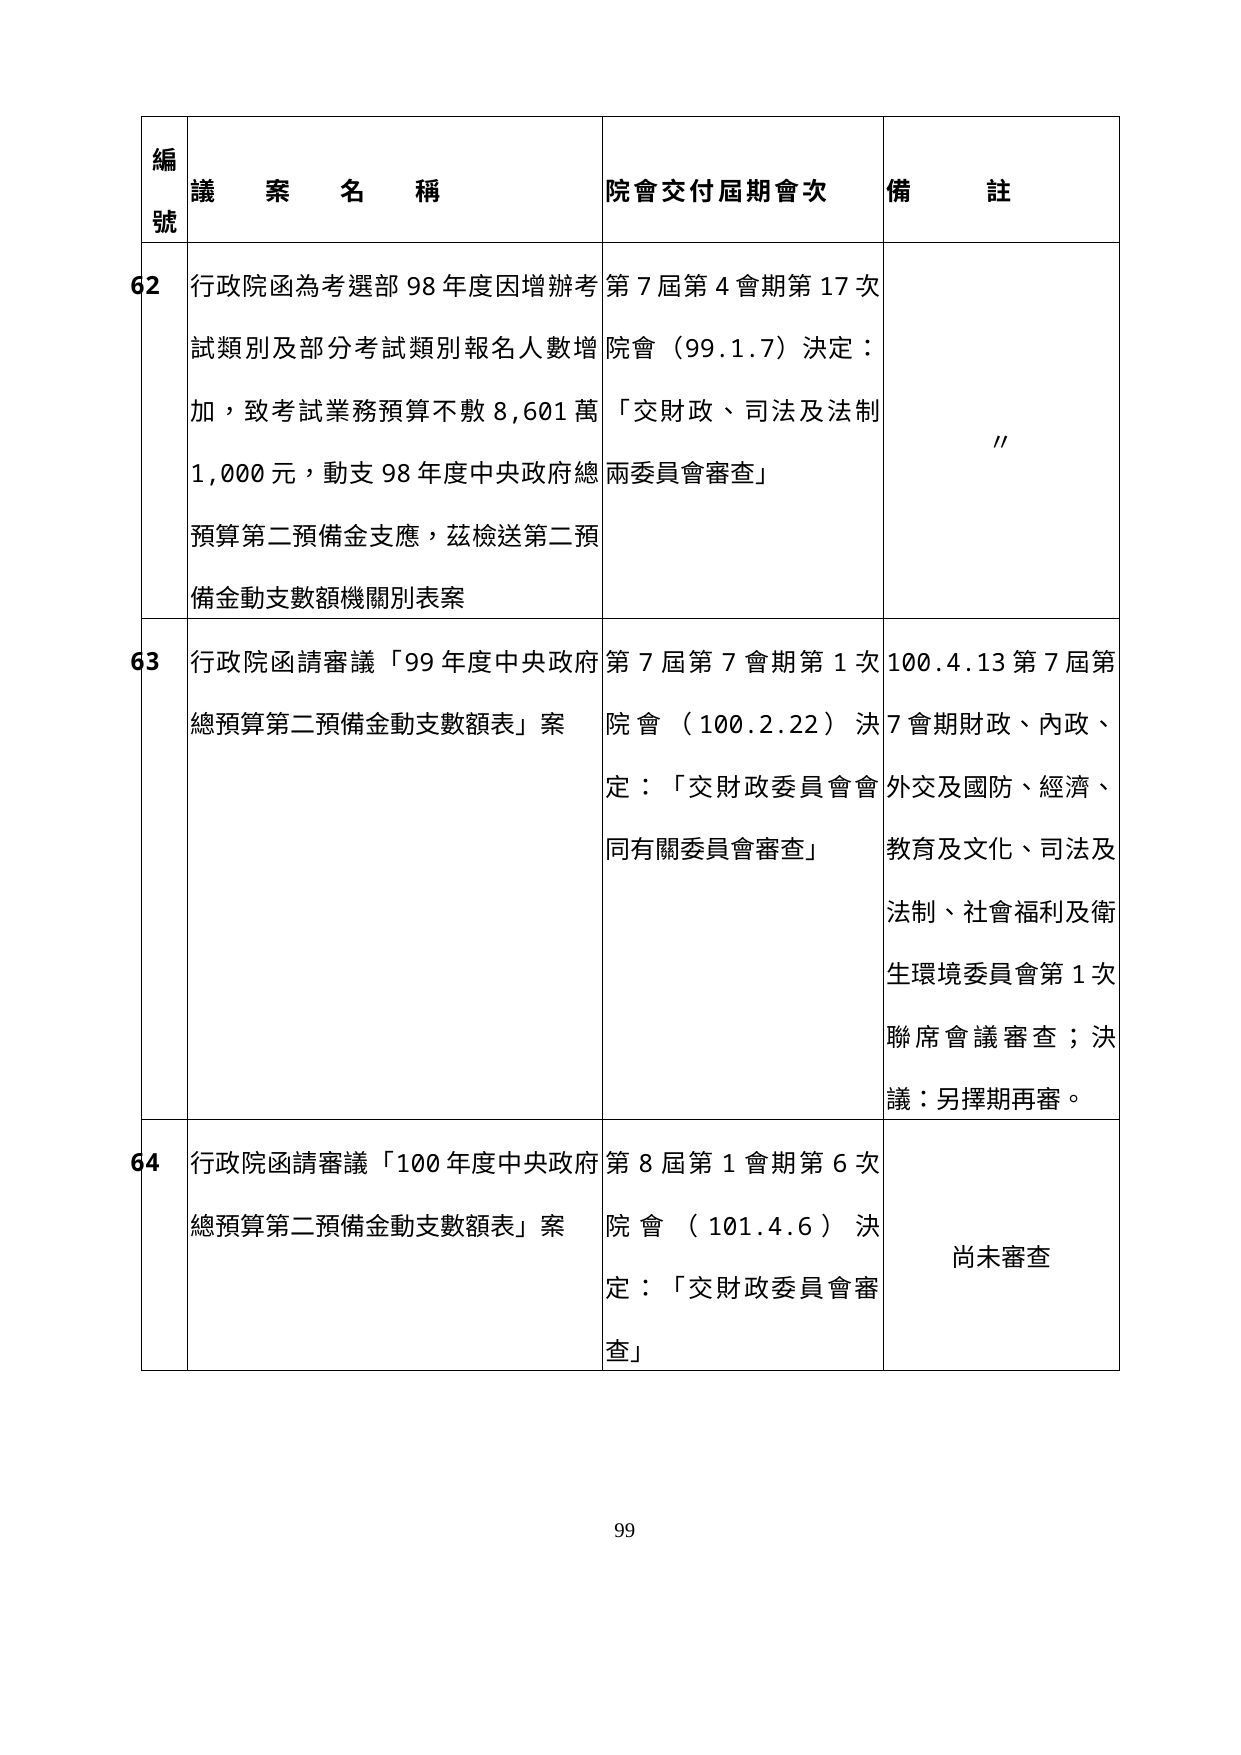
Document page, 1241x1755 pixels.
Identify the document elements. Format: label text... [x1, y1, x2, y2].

table_cell [142, 243, 187, 618]
table_cell [142, 1120, 187, 1370]
table_cell 行政院函請審議「99年度中央政府總預算第二預備金動支數額表」案 [188, 619, 602, 1119]
table_cell 第7屆第4會期第17次院會（99.1.7）決定：「交財政、司法及法制兩委員會審查」 [603, 243, 883, 618]
table_header 備 註 [884, 117, 1119, 242]
table_cell 第7屆第7會期第1次院會（100.2.22）決定：「交財政委員會會同有關委員會審查」 [603, 619, 883, 1119]
table_cell [142, 619, 187, 1119]
table_cell 100.4.13第7屆第7會期財政、內政、外交及國防、經濟、教育及文化、司法及法制、社會福利及衛生環境委員會第1次聯席會議審查；決議：另擇期再審。 [884, 619, 1119, 1119]
table_header 編號 [142, 117, 187, 242]
table_header 議 案 名 稱 [188, 117, 602, 242]
table_cell 第8屆第1會期第6次院會（101.4.6）決定：「交財政委員會審查」 [603, 1120, 883, 1370]
table_cell 尚未審查 [884, 1120, 1119, 1370]
table_cell 行政院函請審議「100年度中央政府總預算第二預備金動支數額表」案 [188, 1120, 602, 1370]
table_cell 〃 [884, 243, 1119, 618]
table_header 院會交付屆期會次 [603, 117, 883, 242]
table_cell 行政院函為考選部98年度因增辦考試類別及部分考試類別報名人數增加，致考試業務預算不敷8,601萬1,000元，動支98年度中央政府總預算第二預備金支應，茲檢送第二預備金動支數額機關別表案 [188, 243, 602, 618]
